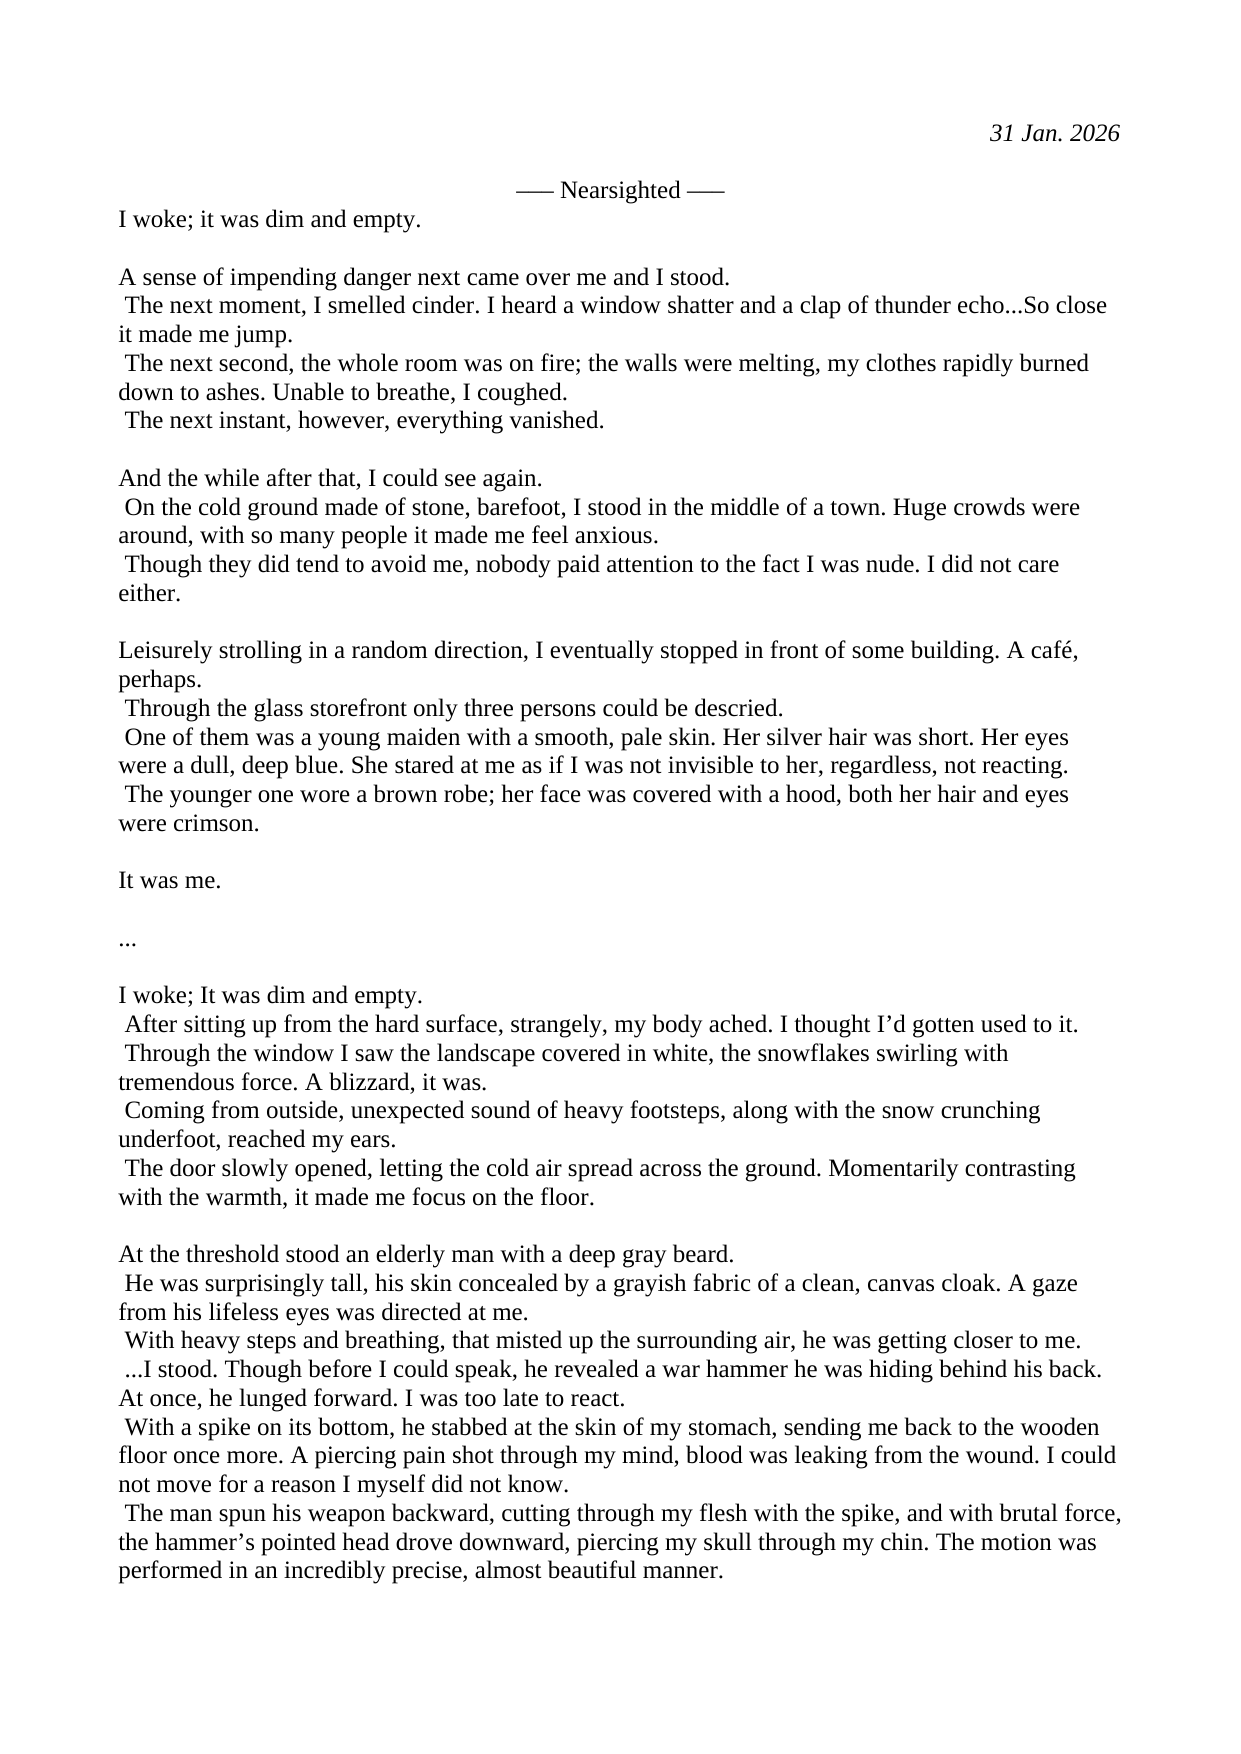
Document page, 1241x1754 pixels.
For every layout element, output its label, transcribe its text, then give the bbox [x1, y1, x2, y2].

text He was surprisingly tall, his skin concealed by a grayish fabric of a clean, canvas cloak. A gaze from his lifeless eyes was directed at me. [118, 1268, 1122, 1326]
text The next moment, I smelled cinder. I heard a window shatter and a clap of thunder echo...So close it made me jump. [118, 291, 1122, 348]
text Leisurely strolling in a random direction, I eventually stopped in front of some building. A café, perhaps. [118, 636, 1122, 693]
text The younger one wore a brown robe; her face was covered with a hood, both her hair and eyes were crimson. [118, 779, 1122, 837]
text And the while after that, I could see again. [118, 463, 1122, 492]
text I woke; it was dim and empty. [118, 204, 1122, 233]
text With heavy steps and breathing, that misted up the surrounding air, he was getting closer to me. [118, 1326, 1122, 1354]
text A sense of impending danger next came over me and I stood. [118, 262, 1122, 291]
text At the threshold stood an elderly man with a deep gray beard. [118, 1239, 1122, 1268]
text One of them was a young maiden with a smooth, pale skin. Her silver hair was short. Her eyes were a dull, deep blue. She stared at me as if I was not invisible to her, regardless, not reacting. [118, 722, 1122, 779]
text The next instant, however, everything vanished. [118, 406, 1122, 434]
text ...I stood. Though before I could speak, he revealed a war hammer he was hiding behind his back. At once, he lunged forward. I was too late to react. [118, 1354, 1122, 1412]
text Through the glass storefront only three persons could be descried. [118, 693, 1122, 722]
text Coming from outside, unexpected sound of heavy footsteps, along with the snow crunching underfoot, reached my ears. [118, 1096, 1122, 1153]
text On the cold ground made of stone, barefoot, I stood in the middle of a town. Huge crowds were around, with so many people it made me feel anxious. [118, 492, 1122, 549]
text The door slowly opened, letting the cold air spread across the ground. Momentarily contrasting with the warmth, it made me focus on the floor. [118, 1153, 1122, 1211]
text Through the window I saw the landscape covered in white, the snowflakes swirling with tremendous force. A blizzard, it was. [118, 1038, 1122, 1096]
text With a spike on its bottom, he stabbed at the skin of my stomach, sending me back to the wooden floor once more. A piercing pain shot through my mind, blood was leaking from the wound. I could not move for a reason I myself did not know. [118, 1412, 1122, 1498]
text ––– Nearsighted ––– [118, 176, 1122, 204]
text It was me. [118, 866, 1122, 894]
text Though they did tend to avoid me, nobody paid attention to the fact I was nude. I did not care either. [118, 549, 1122, 607]
text 31 Jan. 2026 [118, 118, 1122, 147]
text After sitting up from the hard surface, strangely, my body ached. I thought I’d gotten used to it. [118, 1009, 1122, 1038]
text The next second, the whole room was on fire; the walls were melting, my clothes rapidly burned down to ashes. Unable to breathe, I coughed. [118, 348, 1122, 406]
text I woke; It was dim and empty. [118, 981, 1122, 1009]
text ... [118, 923, 1122, 952]
text The man spun his weapon backward, cutting through my flesh with the spike, and with brutal force, the hammer’s pointed head drove downward, piercing my skull through my chin. The motion was performed in an incredibly precise, almost beautiful manner. [118, 1498, 1122, 1584]
